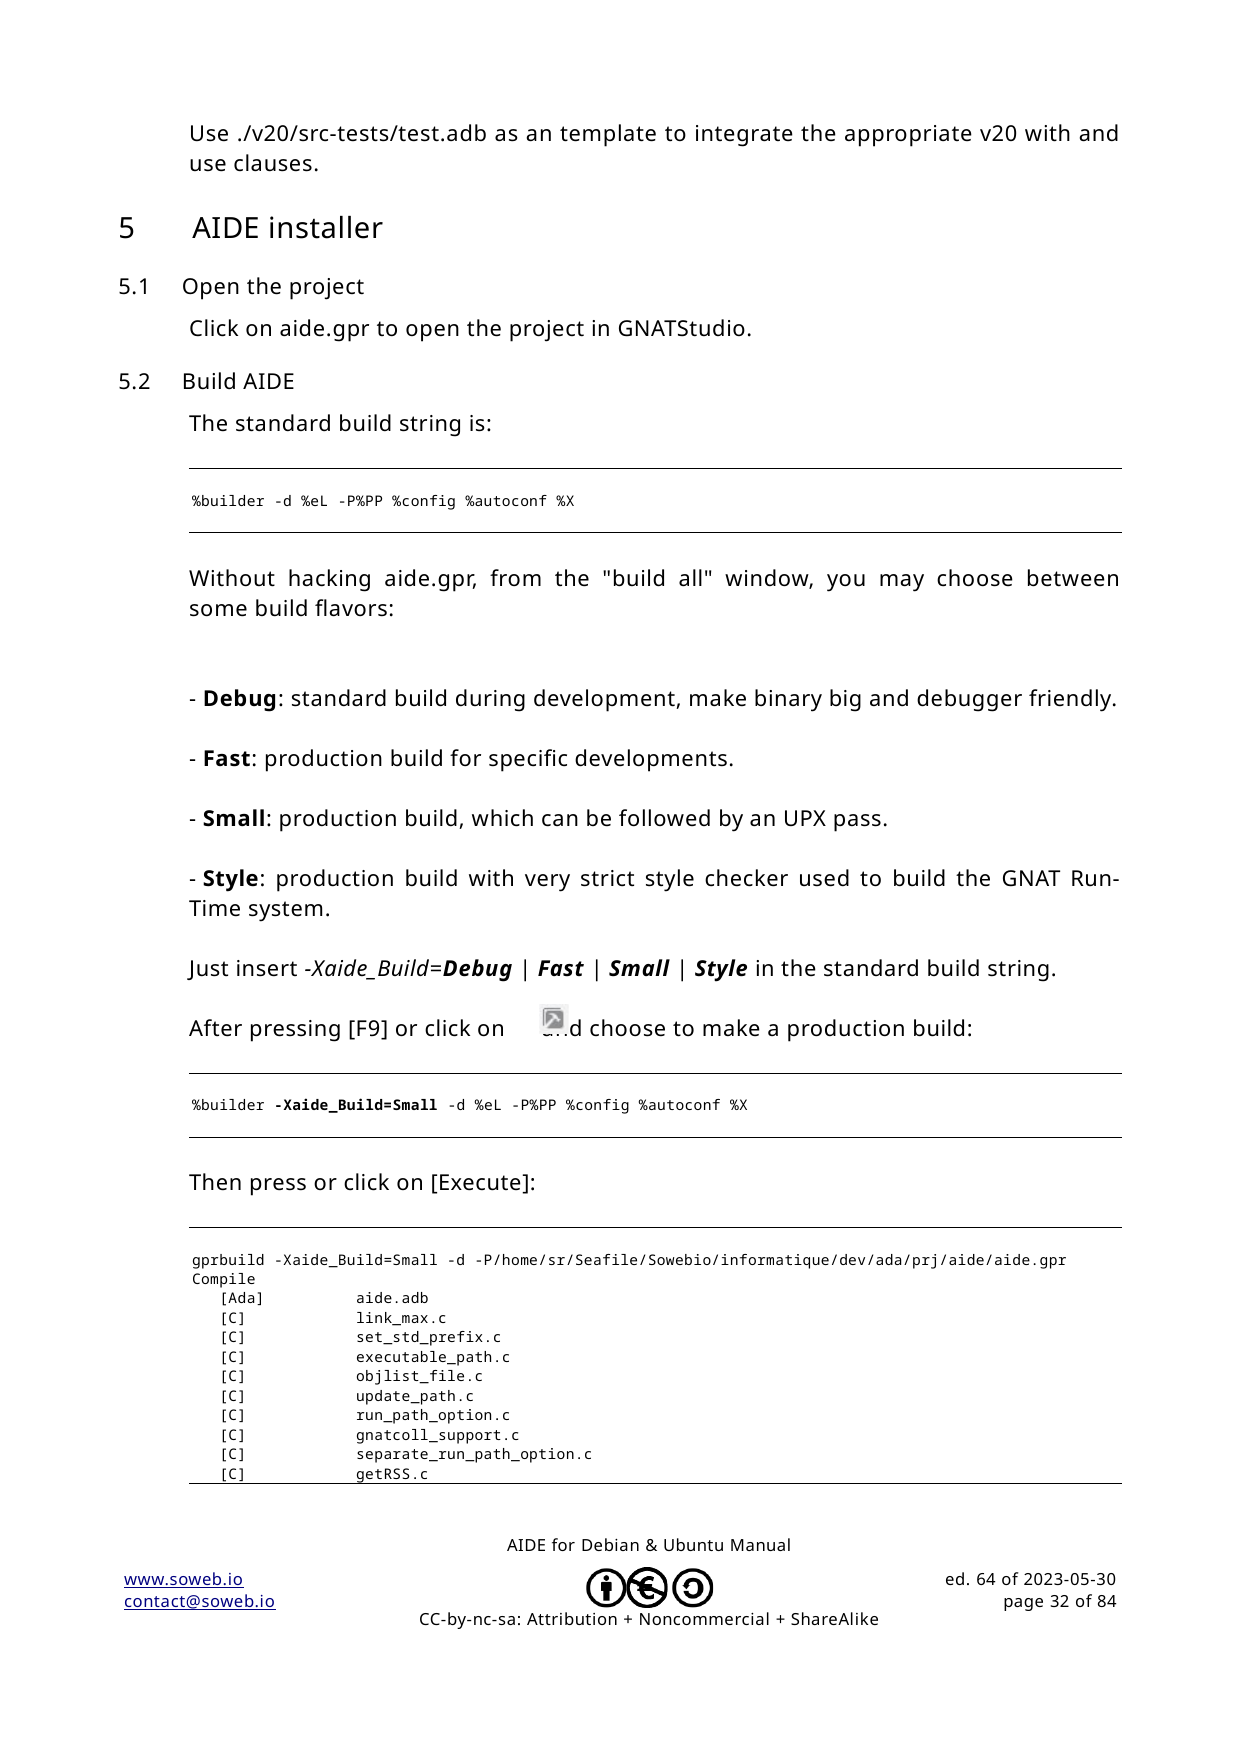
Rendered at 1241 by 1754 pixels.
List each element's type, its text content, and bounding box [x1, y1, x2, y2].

text After pressing [F9] or click on and choose to make a production build: [189, 1012, 1122, 1042]
subtitle Build AIDE [118, 366, 1122, 396]
list [C] separate_run_path_option.c [189, 1441, 1122, 1461]
picture [539, 1004, 569, 1034]
list %builder -Xaide_Build=Small -d %eL -P%PP %config %autoconf %X [189, 1074, 1122, 1137]
text Click on aide.gpr to open the project in GNATStudio. [189, 312, 1122, 342]
list [C] executable_path.c [189, 1344, 1122, 1363]
list [C] set_std_prefix.c [189, 1324, 1122, 1344]
list [C] gnatcoll_support.c [189, 1422, 1122, 1441]
picture [672, 1567, 714, 1608]
list [C] link_max.c [189, 1305, 1122, 1324]
list gprbuild -Xaide_Build=Small -d -P/home/sr/Seafile/Sowebio/informatique/dev/ada/prj/aide/aide.gpr [189, 1228, 1122, 1266]
text - Fast: production build for specific developments. [189, 742, 1122, 772]
text Just insert -Xaide_Build=Debug | Fast | Small | Style in the standard build string. [189, 952, 1122, 982]
text Then press or click on [Execute]: [189, 1167, 1122, 1197]
text - Small: production build, which can be followed by an UPX pass. [189, 802, 1122, 832]
list [C] objlist_file.c [189, 1363, 1122, 1383]
text Use ./v20/src-tests/test.adb as an template to integrate the appropriate v20 with and use clauses. [189, 118, 1122, 178]
text - Style: production build with very strict style checker used to build the GNAT Run-Time system. [189, 862, 1122, 922]
picture [585, 1567, 668, 1608]
subtitle Open the project [118, 271, 1122, 301]
subtitle AIDE installer [118, 208, 1122, 247]
list [C] run_path_option.c [189, 1402, 1122, 1422]
list [Ada] aide.adb [189, 1285, 1122, 1305]
list [C] getRSS.c [189, 1461, 1122, 1483]
list Compile [189, 1266, 1122, 1285]
list [C] update_path.c [189, 1383, 1122, 1402]
text - Debug: standard build during development, make binary big and debugger friendly. [189, 682, 1122, 712]
text The standard build string is: [189, 408, 1122, 438]
list %builder -d %eL -P%PP %config %autoconf %X [189, 469, 1122, 532]
text Without hacking aide.gpr, from the "build all" window, you may choose between some build flavors: [189, 562, 1122, 622]
